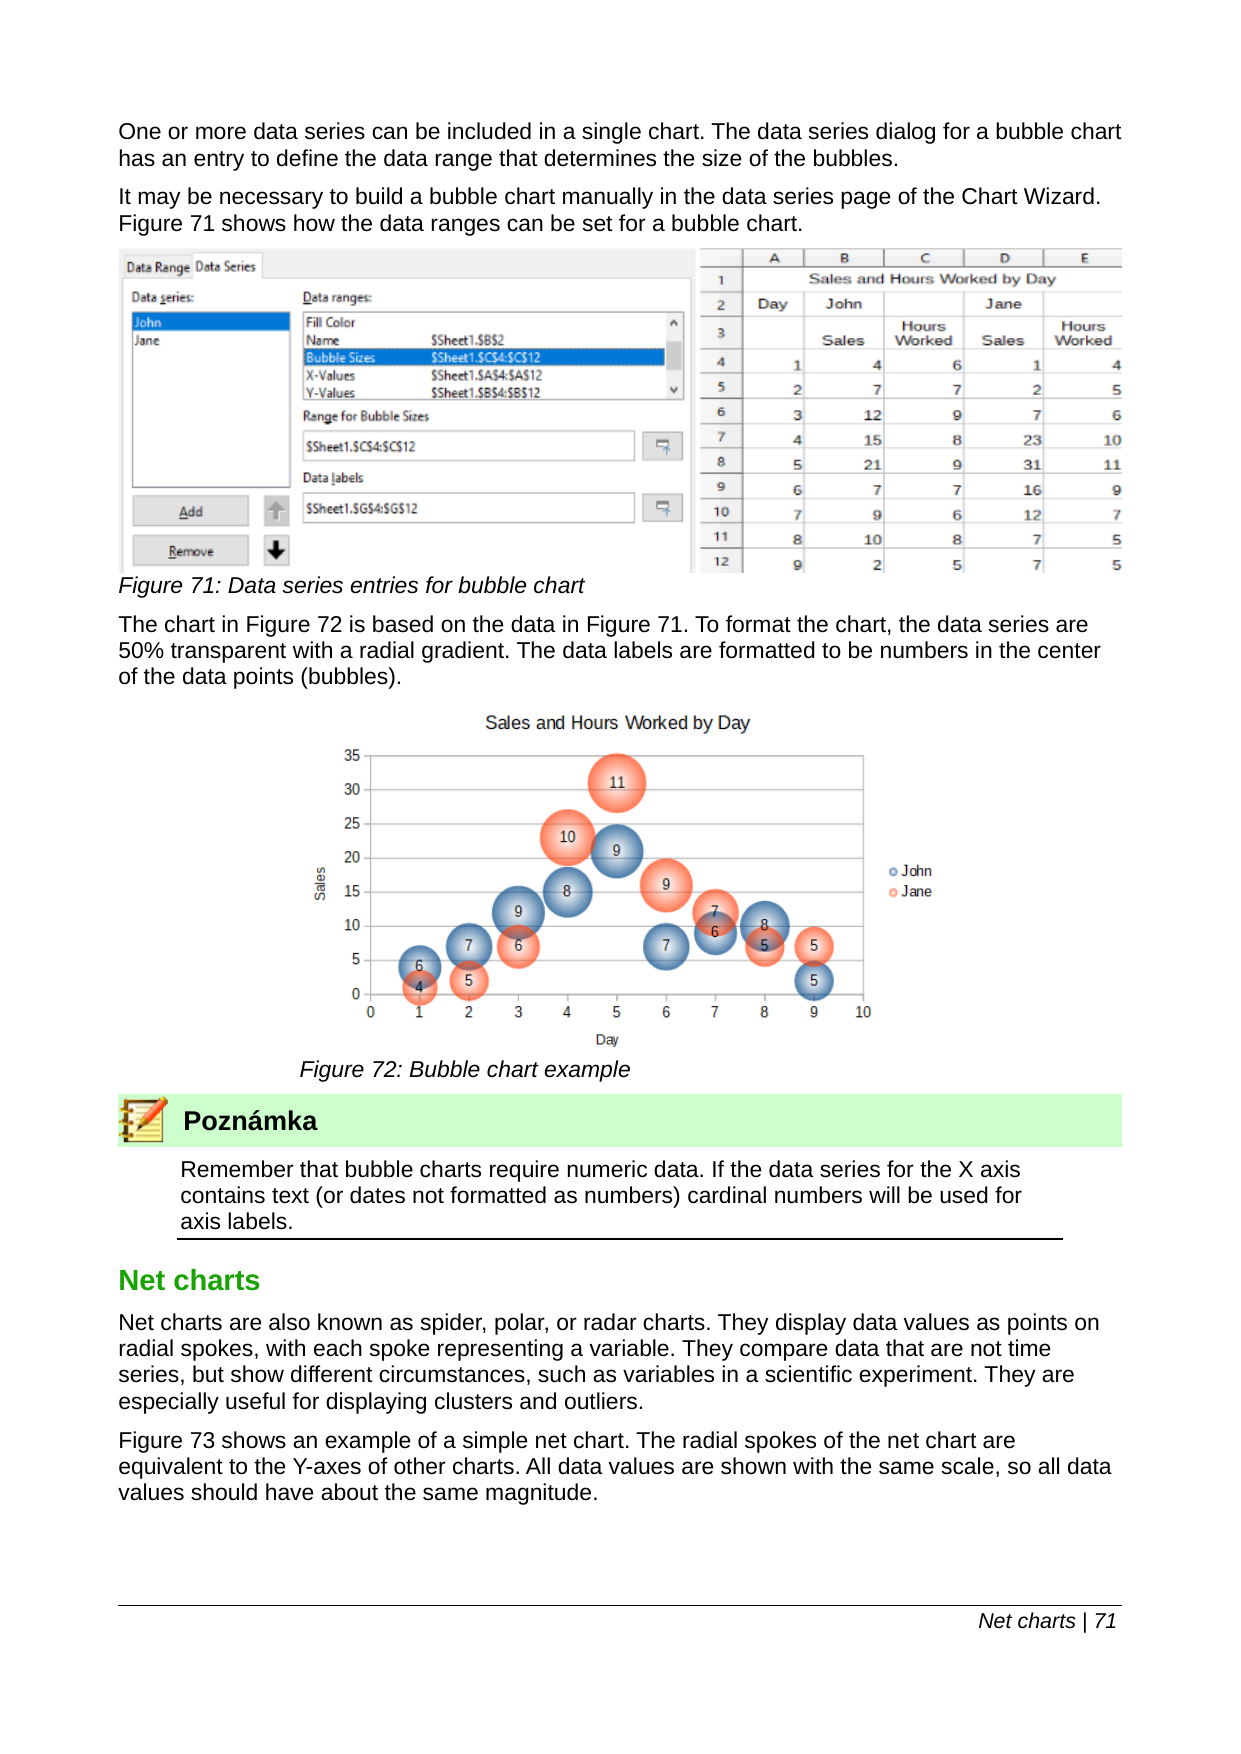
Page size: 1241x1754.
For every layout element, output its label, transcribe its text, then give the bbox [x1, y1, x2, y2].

subtitle Net charts [118, 1263, 1122, 1297]
text Figure 73 shows an example of a simple net chart. The radial spokes of the net chart are equivalent to the Y-axes of other charts. All data values are shown with the same scale, so all data values should have about the same magnitude. [118, 1427, 1122, 1506]
text Figure 71: Data series entries for bubble chart [118, 573, 1122, 599]
text One or more data series can be included in a single chart. The data series dialog for a bubble chart has an entry to define the data range that determines the size of the bubbles. [118, 118, 1122, 171]
text Figure 72: Bubble chart example [299, 1057, 941, 1082]
text Net charts are also known as spider, polar, or radar charts. They display data values as points on radial spokes, with each spoke representing a variable. They compare data that are not time series, but show different circumstances, such as variables in a scientific experiment. They are especially useful for displaying clusters and outliers. [118, 1309, 1122, 1414]
picture [118, 248, 1123, 573]
text It may be necessary to build a bubble chart manually in the data series page of the Chart Wizard. Figure 71 shows how the data ranges can be set for a bubble chart. [118, 183, 1122, 236]
picture [119, 1095, 170, 1146]
subtitle Poznámka [118, 1094, 1122, 1147]
text The chart in Figure 72 is based on the data in Figure 71. To format the chart, the data series are 50% transparent with a radial gradient. The data labels are formatted to be numbers in the center of the data points (bubbles). [118, 611, 1122, 690]
text Remember that bubble charts require numeric data. If the data series for the X axis contains text (or dates not formatted as numbers) cardinal numbers will be used for axis labels. [177, 1152, 1063, 1238]
picture [299, 702, 941, 1057]
